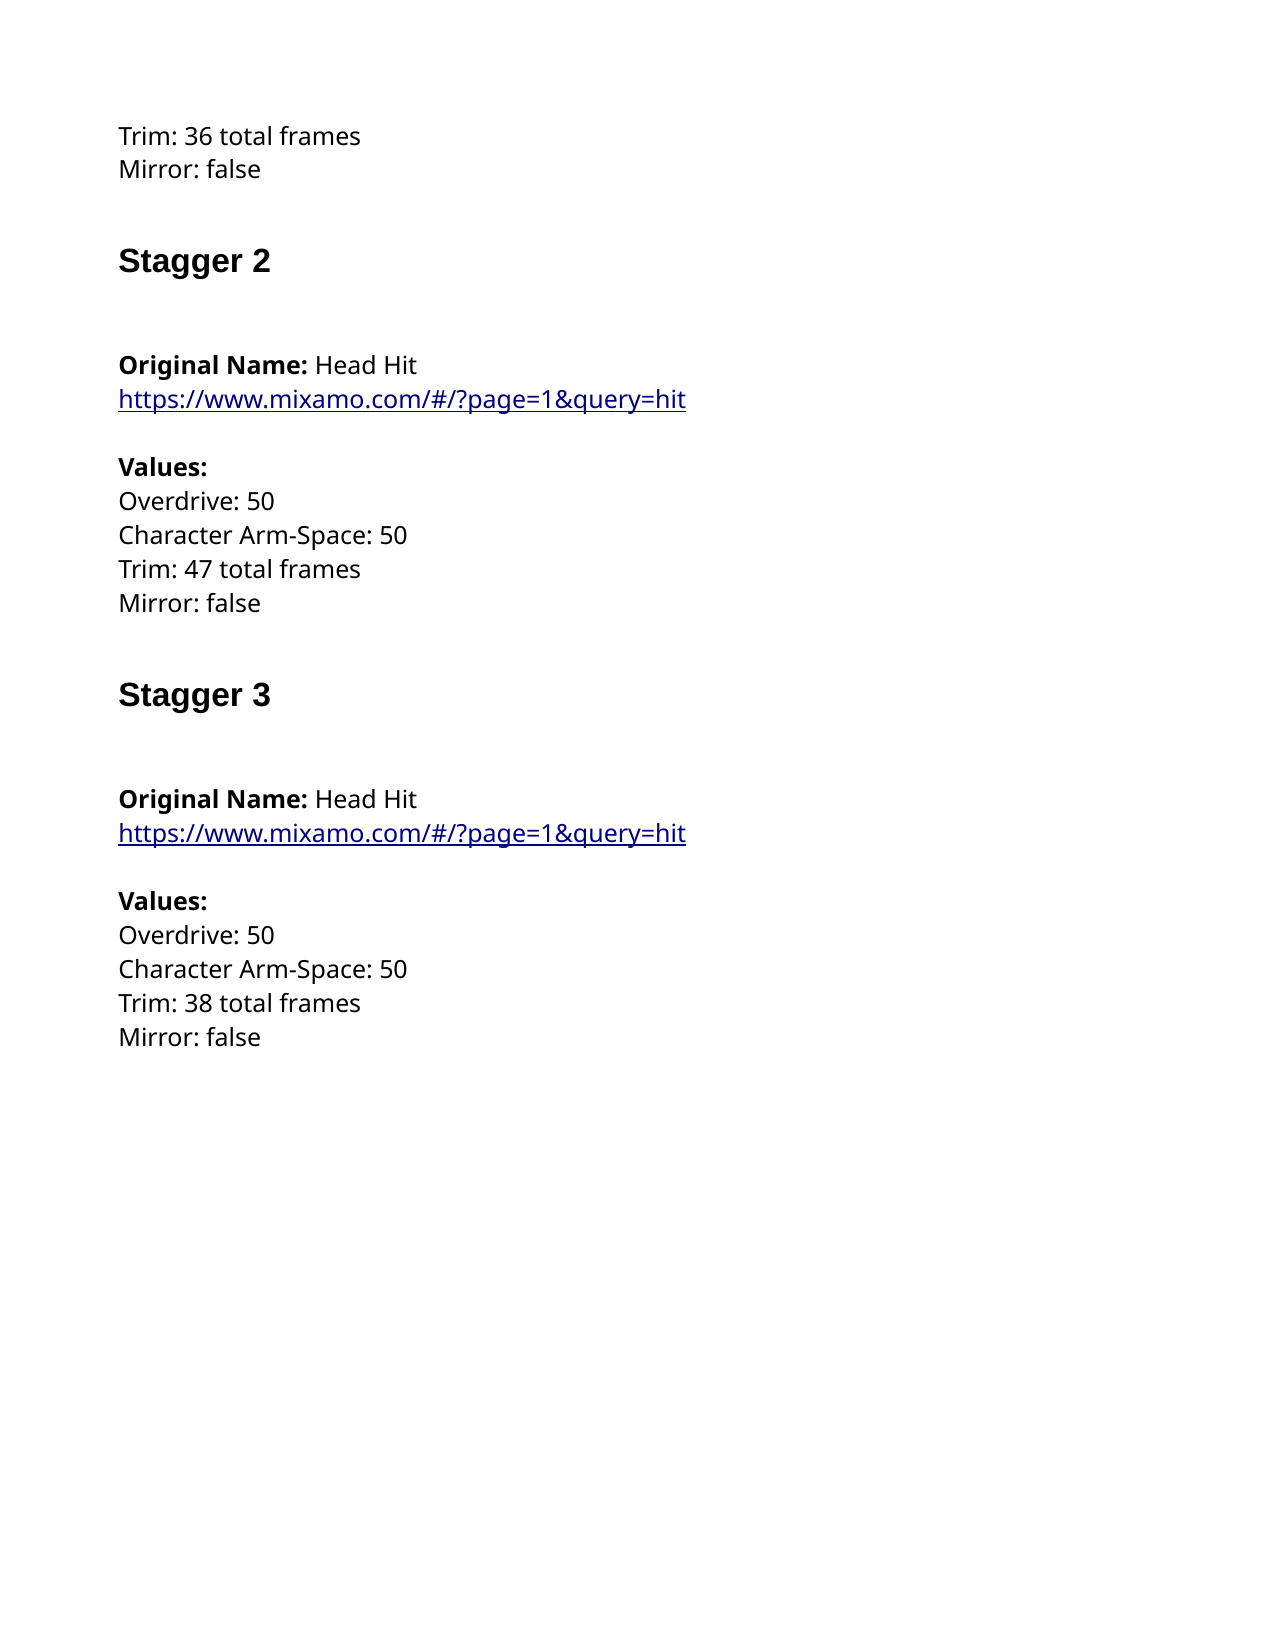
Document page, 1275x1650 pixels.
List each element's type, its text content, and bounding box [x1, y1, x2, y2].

text Trim: 38 total frames [118, 986, 1157, 1020]
text Character Arm-Space: 50 [118, 518, 1157, 552]
text Original Name: Head Hit [118, 348, 1157, 382]
text Trim: 47 total frames [118, 552, 1157, 586]
text Character Arm-Space: 50 [118, 952, 1157, 986]
text Trim: 36 total frames [118, 118, 1157, 152]
text Original Name: Head Hit [118, 782, 1157, 816]
text https://www.mixamo.com/#/?page=1&query=hit [118, 382, 1157, 416]
text Mirror: false [118, 1020, 1157, 1054]
text Overdrive: 50 [118, 918, 1157, 952]
text Mirror: false [118, 586, 1157, 620]
text Values: [118, 450, 1157, 484]
text https://www.mixamo.com/#/?page=1&query=hit [118, 816, 1157, 850]
text Values: [118, 884, 1157, 918]
subtitle Stagger 3 [118, 675, 1157, 714]
text Overdrive: 50 [118, 484, 1157, 518]
text Mirror: false [118, 152, 1157, 186]
subtitle Stagger 2 [118, 241, 1157, 280]
